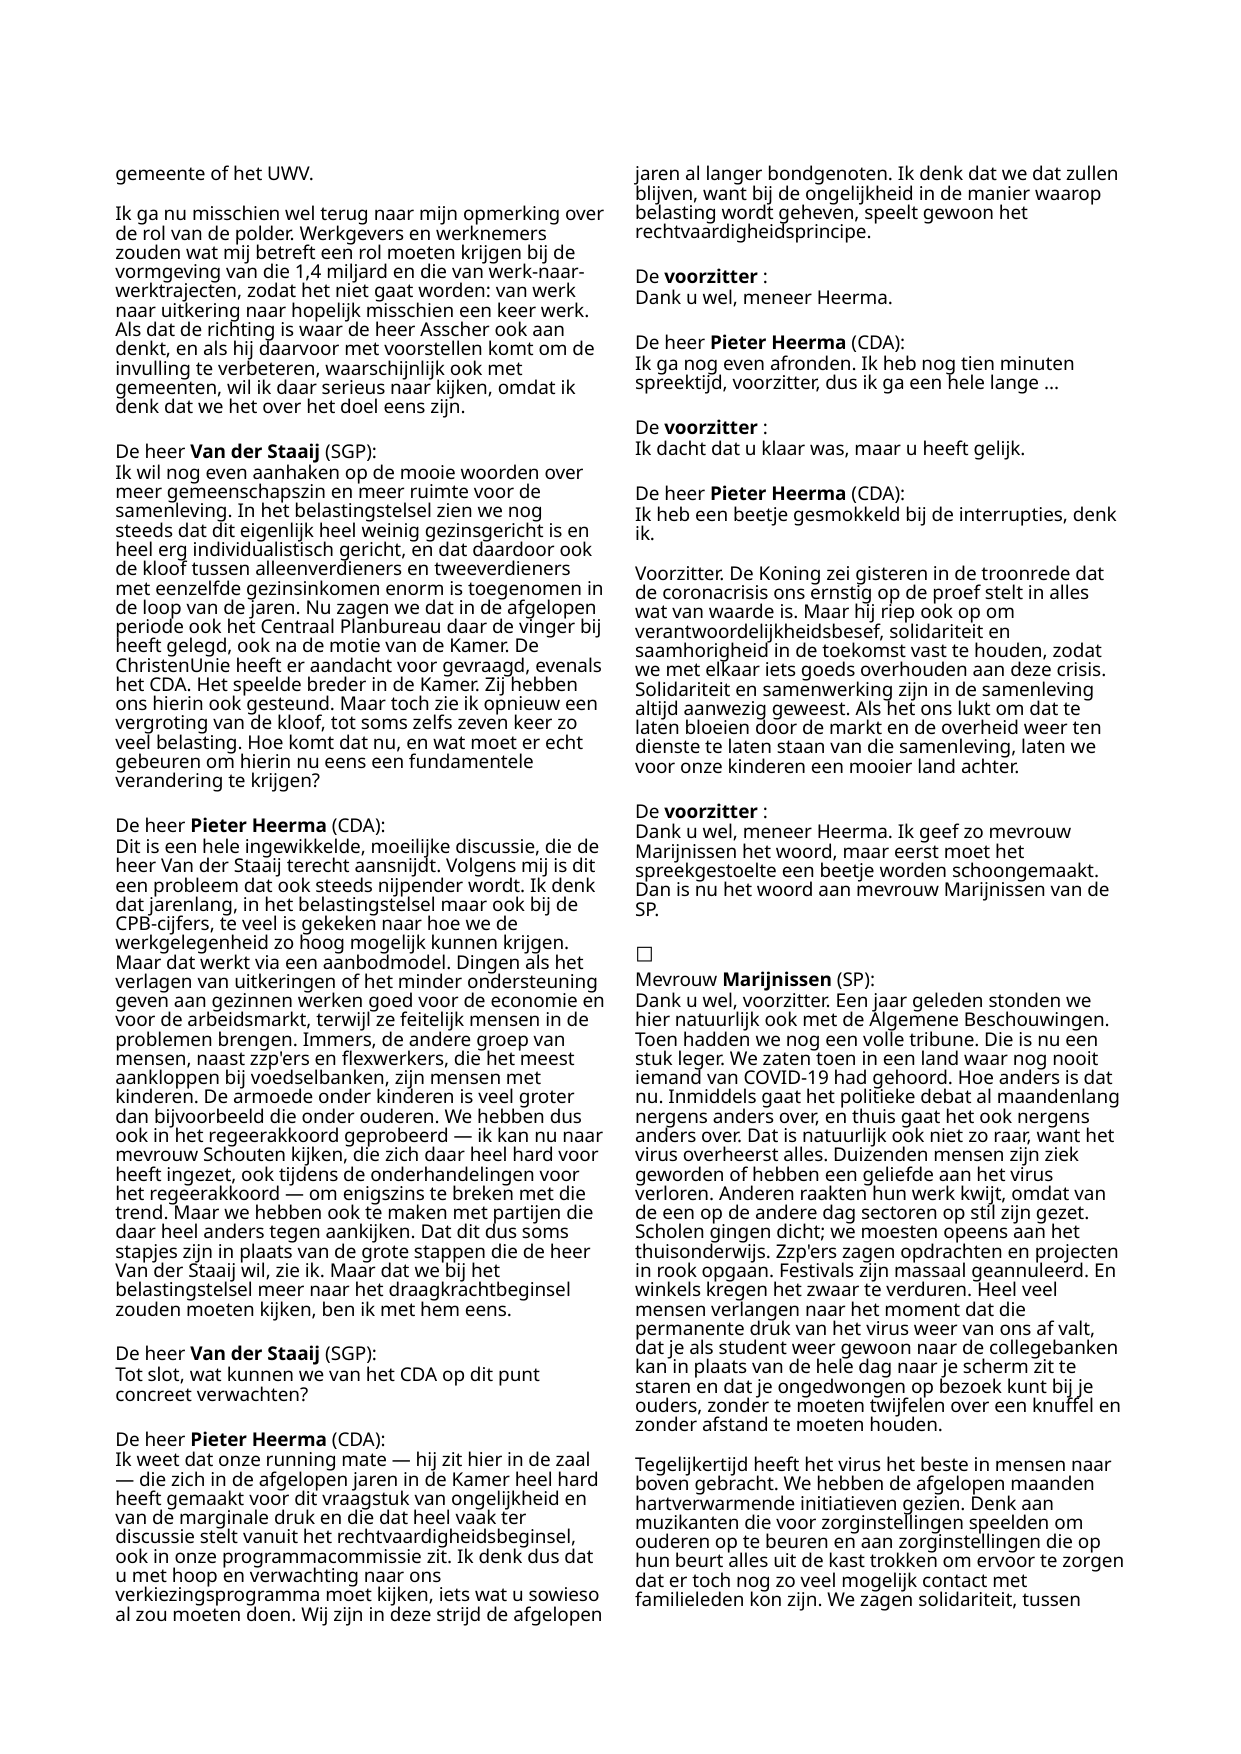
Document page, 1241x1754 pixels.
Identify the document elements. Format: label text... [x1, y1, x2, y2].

text ⬜ [635, 941, 1125, 966]
text gemeente of het UWV. [115, 165, 605, 184]
text Dank u wel, meneer Heerma. Ik geef zo mevrouw Marijnissen het woord, maar eerst moet het spreekgestoelte een beetje worden schoongemaakt. Dan is nu het woord aan mevrouw Marijnissen van de SP. [635, 823, 1125, 920]
text De heer Pieter Heerma (CDA): [635, 480, 1125, 506]
text De heer Van der Staaij (SGP): [115, 1341, 605, 1366]
text Tot slot, wat kunnen we van het CDA op dit punt concreet verwachten? [115, 1366, 605, 1405]
text Ik weet dat onze running mate — hij zit hier in de zaal — die zich in de afgelopen jaren in de Kamer heel hard heeft gemaakt voor dit vraagstuk van ongelijkheid en van de marginale druk en die dat heel vaak ter discussie stelt vanuit het rechtvaardigheidsbeginsel, ook in onze programmacommissie zit. Ik denk dus dat u met hoop en verwachting naar ons verkiezingsprogramma moet kijken, iets wat u sowieso al zou moeten doen. Wij zijn in deze strijd de afgelopen [115, 1451, 605, 1625]
text Dank u wel, meneer Heerma. [635, 289, 1125, 308]
text Ik heb een beetje gesmokkeld bij de interrupties, denk ik. [635, 506, 1125, 544]
text Ik wil nog even aanhaken op de mooie woorden over meer gemeenschapszin en meer ruimte voor de samenleving. In het belastingstelsel zien we nog steeds dat dit eigenlijk heel weinig gezinsgericht is en heel erg individualistisch gericht, en dat daardoor ook de kloof tussen alleenverdieners en tweeverdieners met eenzelfde gezinsinkomen enorm is toegenomen in de loop van de jaren. Nu zagen we dat in de afgelopen periode ook het Centraal Planbureau daar de vinger bij heeft gelegd, ook na de motie van de Kamer. De ChristenUnie heeft er aandacht voor gevraagd, evenals het CDA. Het speelde breder in de Kamer. Zij hebben ons hierin ook gesteund. Maar toch zie ik opnieuw een vergroting van de kloof, tot soms zelfs zeven keer zo veel belasting. Hoe komt dat nu, en wat moet er echt gebeuren om hierin nu eens een fundamentele verandering te krijgen? [115, 464, 605, 791]
text De heer Pieter Heerma (CDA): [635, 329, 1125, 355]
text Voorzitter. De Koning zei gisteren in de troonrede dat de coronacrisis ons ernstig op de proef stelt in alles wat van waarde is. Maar hij riep ook op om verantwoordelijkheidsbesef, solidariteit en saamhorigheid in de toekomst vast te houden, zodat we met elkaar iets goeds overhouden aan deze crisis. Solidariteit en samenwerking zijn in de samenleving altijd aanwezig geweest. Als het ons lukt om dat te laten bloeien door de markt en de overheid weer ten dienste te laten staan van die samenleving, laten we voor onze kinderen een mooier land achter. [635, 565, 1125, 777]
text Mevrouw Marijnissen (SP): [635, 966, 1125, 992]
text De voorzitter : [635, 414, 1125, 440]
text jaren al langer bondgenoten. Ik denk dat we dat zullen blijven, want bij de ongelijkheid in de manier waarop belasting wordt geheven, speelt gewoon het rechtvaardigheidsprincipe. [635, 165, 1125, 242]
text De heer Pieter Heerma (CDA): [115, 812, 605, 838]
text Tegelijkertijd heeft het virus het beste in mensen naar boven gebracht. We hebben de afgelopen maanden hartverwarmende initiatieven gezien. Denk aan muzikanten die voor zorginstellingen speelden om ouderen op te beuren en aan zorginstellingen die op hun beurt alles uit de kast trokken om ervoor te zorgen dat er toch nog zo veel mogelijk contact met familieleden kon zijn. We zagen solidariteit, tussen [635, 1456, 1125, 1610]
text De heer Pieter Heerma (CDA): [115, 1426, 605, 1451]
text De heer Van der Staaij (SGP): [115, 438, 605, 464]
text De voorzitter : [635, 798, 1125, 823]
text Ik dacht dat u klaar was, maar u heeft gelijk. [635, 440, 1125, 459]
text De voorzitter : [635, 263, 1125, 289]
text Ik ga nu misschien wel terug naar mijn opmerking over de rol van de polder. Werkgevers en werknemers zouden wat mij betreft een rol moeten krijgen bij de vormgeving van die 1,4 miljard en die van werk-naar-werktrajecten, zodat het niet gaat worden: van werk naar uitkering naar hopelijk misschien een keer werk. Als dat de richting is waar de heer Asscher ook aan denkt, en als hij daarvoor met voorstellen komt om de invulling te verbeteren, waarschijnlijk ook met gemeenten, wil ik daar serieus naar kijken, omdat ik denk dat we het over het doel eens zijn. [115, 205, 605, 417]
text Ik ga nog even afronden. Ik heb nog tien minuten spreektijd, voorzitter, dus ik ga een hele lange ... [635, 355, 1125, 393]
text Dit is een hele ingewikkelde, moeilijke discussie, die de heer Van der Staaij terecht aansnijdt. Volgens mij is dit een probleem dat ook steeds nijpender wordt. Ik denk dat jarenlang, in het belastingstelsel maar ook bij de CPB-cijfers, te veel is gekeken naar hoe we de werkgelegenheid zo hoog mogelijk kunnen krijgen. Maar dat werkt via een aanbodmodel. Dingen als het verlagen van uitkeringen of het minder ondersteuning geven aan gezinnen werken goed voor de economie en voor de arbeidsmarkt, terwijl ze feitelijk mensen in de problemen brengen. Immers, de andere groep van mensen, naast zzp'ers en flexwerkers, die het meest aankloppen bij voedselbanken, zijn mensen met kinderen. De armoede onder kinderen is veel groter dan bijvoorbeeld die onder ouderen. We hebben dus ook in het regeerakkoord geprobeerd — ik kan nu naar mevrouw Schouten kijken, die zich daar heel hard voor heeft ingezet, ook tijdens de onderhandelingen voor het regeerakkoord — om enigszins te breken met die trend. Maar we hebben ook te maken met partijen die daar heel anders tegen aankijken. Dat dit dus soms stapjes zijn in plaats van de grote stappen die de heer Van der Staaij wil, zie ik. Maar dat we bij het belastingstelsel meer naar het draagkrachtbeginsel zouden moeten kijken, ben ik met hem eens. [115, 838, 605, 1320]
text Dank u wel, voorzitter. Een jaar geleden stonden we hier natuurlijk ook met de Algemene Beschouwingen. Toen hadden we nog een volle tribune. Die is nu een stuk leger. We zaten toen in een land waar nog nooit iemand van COVID-19 had gehoord. Hoe anders is dat nu. Inmiddels gaat het politieke debat al maandenlang nergens anders over, en thuis gaat het ook nergens anders over. Dat is natuurlijk ook niet zo raar, want het virus overheerst alles. Duizenden mensen zijn ziek geworden of hebben een geliefde aan het virus verloren. Anderen raakten hun werk kwijt, omdat van de een op de andere dag sectoren op stil zijn gezet. Scholen gingen dicht; we moesten opeens aan het thuisonderwijs. Zzp'ers zagen opdrachten en projecten in rook opgaan. Festivals zijn massaal geannuleerd. En winkels kregen het zwaar te verduren. Heel veel mensen verlangen naar het moment dat die permanente druk van het virus weer van ons af valt, dat je als student weer gewoon naar de collegebanken kan in plaats van de hele dag naar je scherm zit te staren en dat je ongedwongen op bezoek kunt bij je ouders, zonder te moeten twijfelen over een knuffel en zonder afstand te moeten houden. [635, 992, 1125, 1435]
